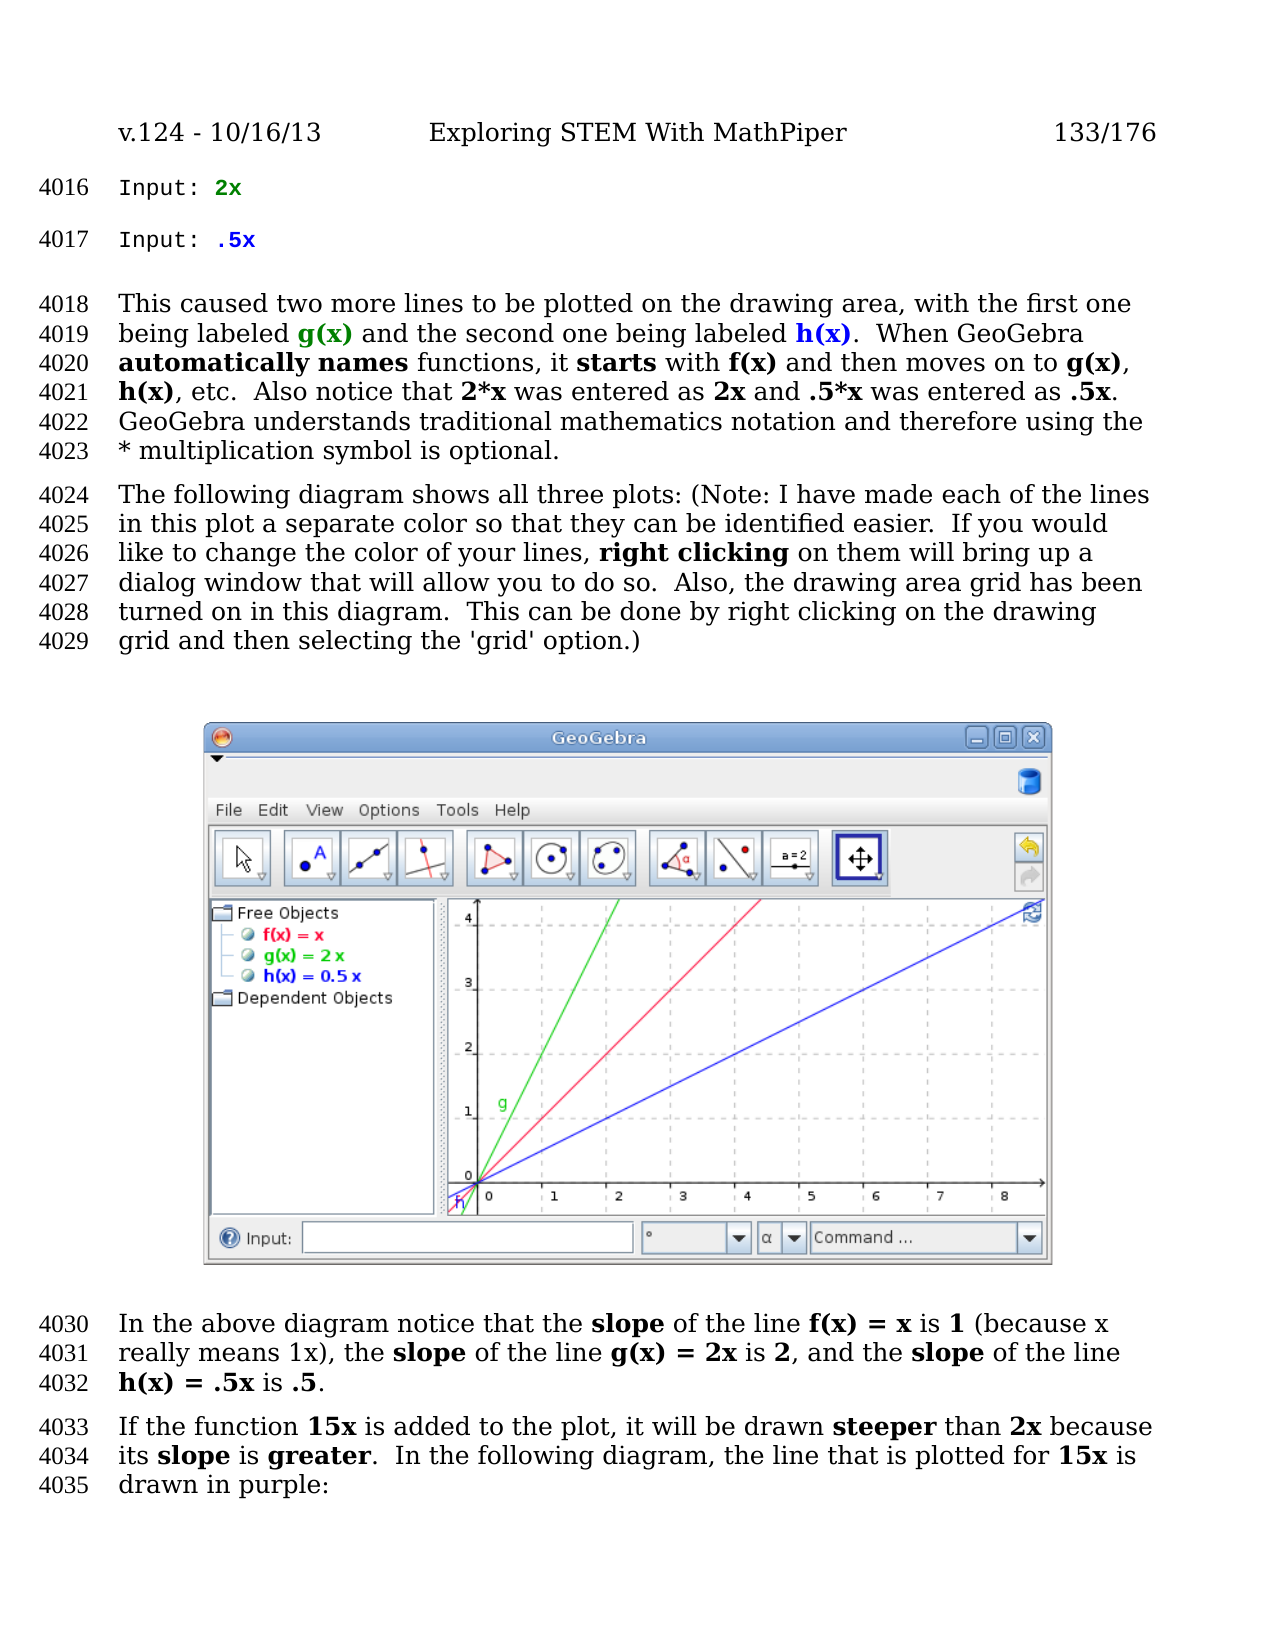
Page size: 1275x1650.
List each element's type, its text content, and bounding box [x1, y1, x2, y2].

text In the above diagram notice that the slope of the line f(x) = x is 1 (because x really means 1x), the slope of the line g(x) = 2x is 2, and the slope of the line h(x) = .5x is .5. [118, 1309, 1157, 1397]
picture [203, 722, 1053, 1265]
text The following diagram shows all three plots: (Note: I have made each of the lines in this plot a separate color so that they can be identified easier. If you would like to change the color of your lines, right clicking on them will bring up a dialog window that will allow you to do so. Also, the drawing area grid has been turned on in this diagram. This can be done by right clicking on the drawing grid and then selecting the 'grid' option.) [118, 480, 1157, 655]
text This caused two more lines to be plotted on the drawing area, with the first one being labeled g(x) and the second one being labeled h(x). When GeoGebra automatically names functions, it starts with f(x) and then moves on to g(x), h(x), etc. Also notice that 2*x was entered as 2x and .5*x was entered as .5x. GeoGebra understands traditional mathematics notation and therefore using the * multiplication symbol is optional. [118, 289, 1157, 465]
text Input: 2x [118, 177, 1157, 203]
text Input: .5x [118, 229, 1157, 254]
text If the function 15x is added to the plot, it will be drawn steeper than 2x because its slope is greater. In the following diagram, the line that is plotted for 15x is drawn in purple: [118, 1412, 1157, 1500]
